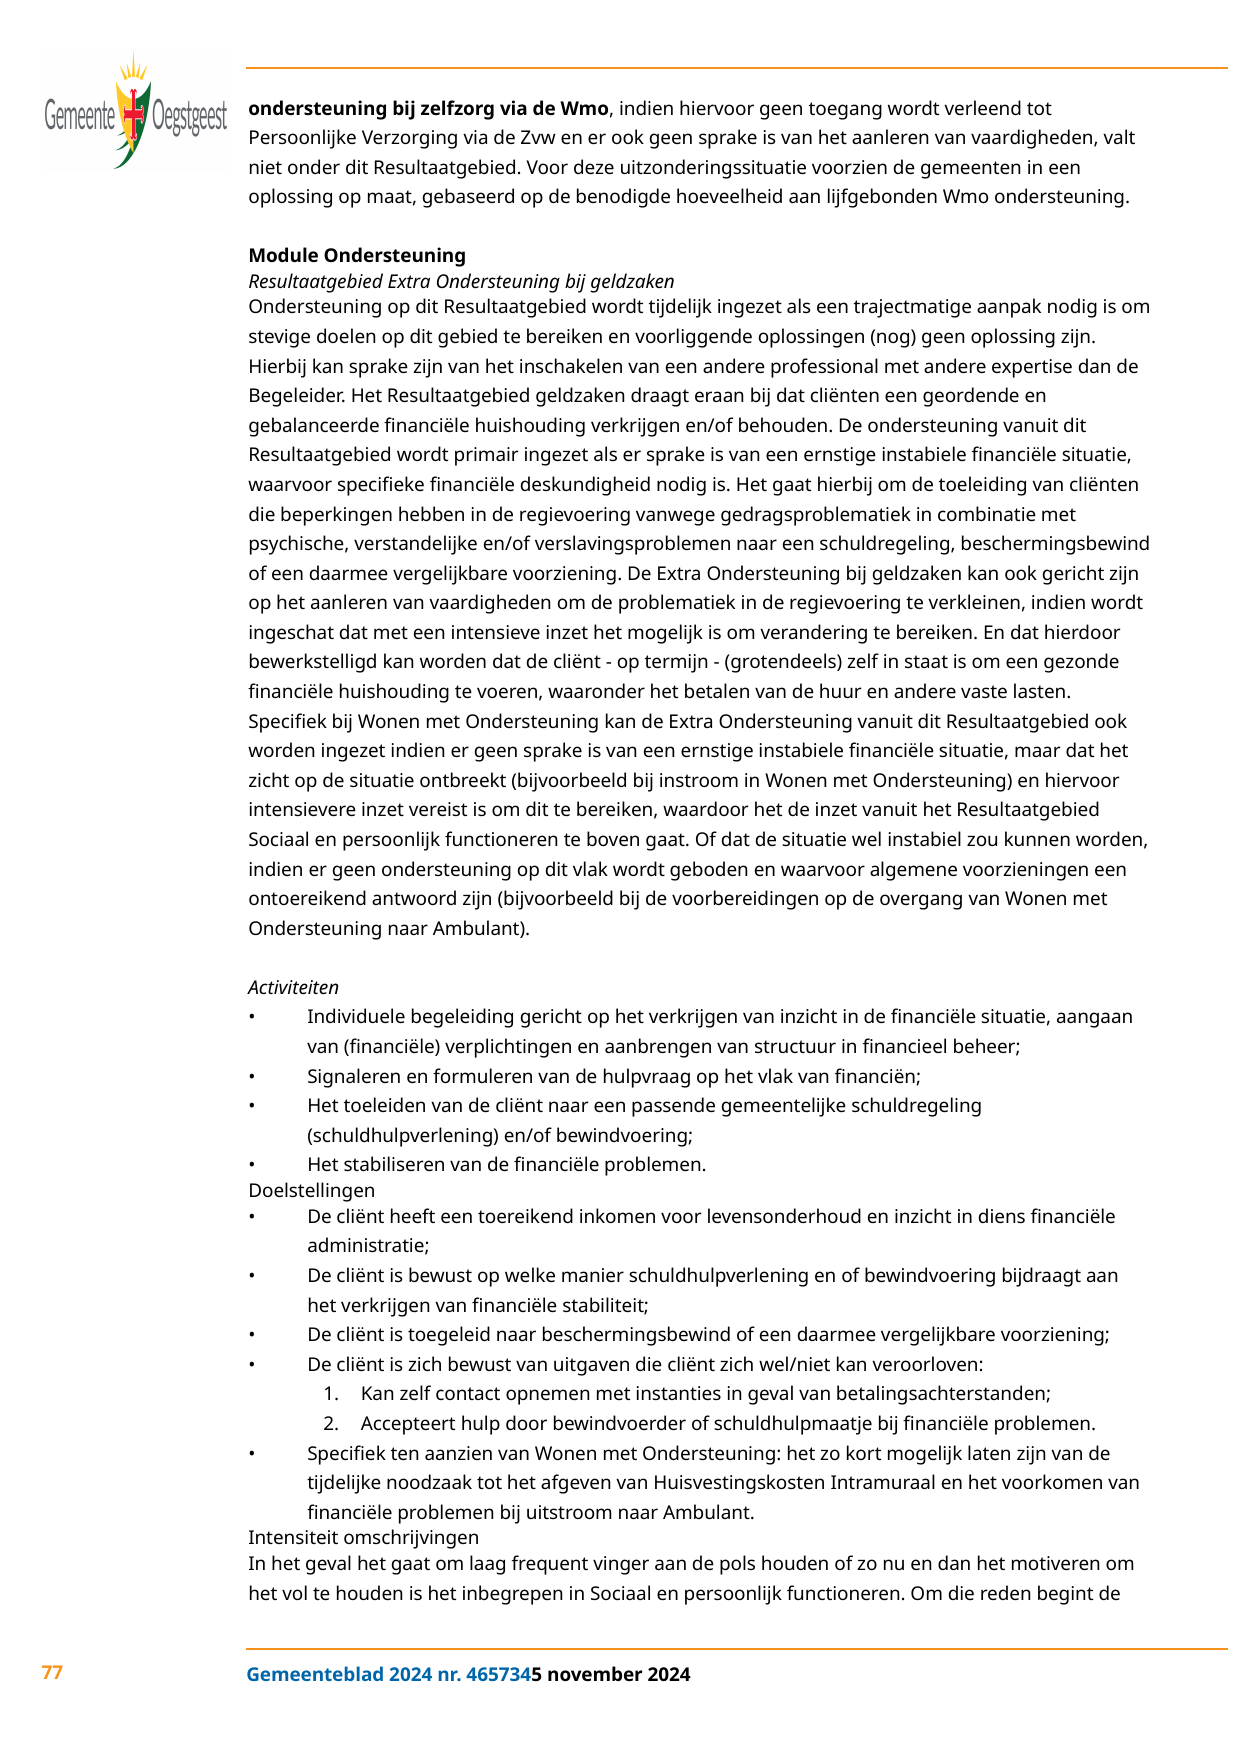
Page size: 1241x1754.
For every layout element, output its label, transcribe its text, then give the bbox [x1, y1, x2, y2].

table_cell Resultaatgebied Extra Ondersteuning bij geldzaken [248, 268, 1152, 294]
table_cell ondersteuning bij zelfzorg via de Wmo, indien hiervoor geen toegang wordt verleend tot Persoonlijke Verzorging via de Zvw en er ook geen sprake is van het aanleren van vaardigheden, valt niet onder dit Resultaatgebied. Voor deze uitzonderingssituatie voorzien de gemeenten in een oplossing op maat, gebaseerd op de benodigde hoeveelheid aan lijfgebonden Wmo ondersteuning. [248, 95, 1152, 209]
picture [41, 47, 231, 172]
table_cell Doelstellingen [248, 1177, 1152, 1203]
table_cell In het geval het gaat om laag frequent vinger aan de pols houden of zo nu en dan het motiveren om het vol te houden is het inbegrepen in Sociaal en persoonlijk functioneren. Om die reden begint de [248, 1550, 1152, 1606]
table_header Module Ondersteuning [248, 242, 1152, 268]
table_cell Ondersteuning op dit Resultaatgebied wordt tijdelijk ingezet als een trajectmatige aanpak nodig is om stevige doelen op dit gebied te bereiken en voorliggende oplossingen (nog) geen oplossing zijn. Hierbij kan sprake zijn van het inschakelen van een andere professional met andere expertise dan de Begeleider. Het Resultaatgebied geldzaken draagt eraan bij dat cliënten een geordende en gebalanceerde financiële huishouding verkrijgen en/of behouden. De ondersteuning vanuit dit Resultaatgebied wordt primair ingezet als er sprake is van een ernstige instabiele financiële situatie, waarvoor specifieke financiële deskundigheid nodig is. Het gaat hierbij om de toeleiding van cliënten die beperkingen hebben in de regievoering vanwege gedragsproblematiek in combinatie met psychische, verstandelijke en/of verslavingsproblemen naar een schuldregeling, beschermingsbewind of een daarmee vergelijkbare voorziening. De Extra Ondersteuning bij geldzaken kan ook gericht zijn op het aanleren van vaardigheden om de problematiek in de regievoering te verkleinen, indien wordt ingeschat dat met een intensieve inzet het mogelijk is om verandering te bereiken. En dat hierdoor bewerkstelligd kan worden dat de cliënt - op termijn - (grotendeels) zelf in staat is om een gezonde financiële huishouding te voeren, waaronder het betalen van de huur en andere vaste lasten. Specifiek bij Wonen met Ondersteuning kan de Extra Ondersteuning vanuit dit Resultaatgebied ook worden ingezet indien er geen sprake is van een ernstige instabiele financiële situatie, maar dat het zicht op de situatie ontbreekt (bijvoorbeeld bij instroom in Wonen met Ondersteuning) en hiervoor intensievere inzet vereist is om dit te bereiken, waardoor het de inzet vanuit het Resultaatgebied Sociaal en persoonlijk functioneren te boven gaat. Of dat de situatie wel instabiel zou kunnen worden, indien er geen ondersteuning op dit vlak wordt geboden en waarvoor algemene voorzieningen een ontoereikend antwoord zijn (bijvoorbeeld bij de voorbereidingen op de overgang van Wonen met Ondersteuning naar Ambulant). Activiteiten Individuele begeleiding gericht op het verkrijgen van inzicht in de financiële situatie, aangaan van (financiële) verplichtingen en aanbrengen van structuur in financieel beheer; Signaleren en formuleren van de hulpvraag op het vlak van financiën; Het toeleiden van de cliënt naar een passende gemeentelijke schuldregeling (schuldhulpverlening) en/of bewindvoering; Het stabiliseren van de financiële problemen. [248, 294, 1152, 1177]
table_cell Intensiteit omschrijvingen [248, 1525, 1152, 1550]
table_cell De cliënt heeft een toereikend inkomen voor levensonderhoud en inzicht in diens financiële administratie; De cliënt is bewust op welke manier schuldhulpverlening en of bewindvoering bijdraagt aan het verkrijgen van financiële stabiliteit; De cliënt is toegeleid naar beschermingsbewind of een daarmee vergelijkbare voorziening; De cliënt is zich bewust van uitgaven die cliënt zich wel/niet kan veroorloven: Kan zelf contact opnemen met instanties in geval van betalingsachterstanden; Accepteert hulp door bewindvoerder of schuldhulpmaatje bij financiële problemen. Specifiek ten aanzien van Wonen met Ondersteuning: het zo kort mogelijk laten zijn van de tijdelijke noodzaak tot het afgeven van Huisvestingskosten Intramuraal en het voorkomen van financiële problemen bij uitstroom naar Ambulant. [248, 1203, 1152, 1524]
